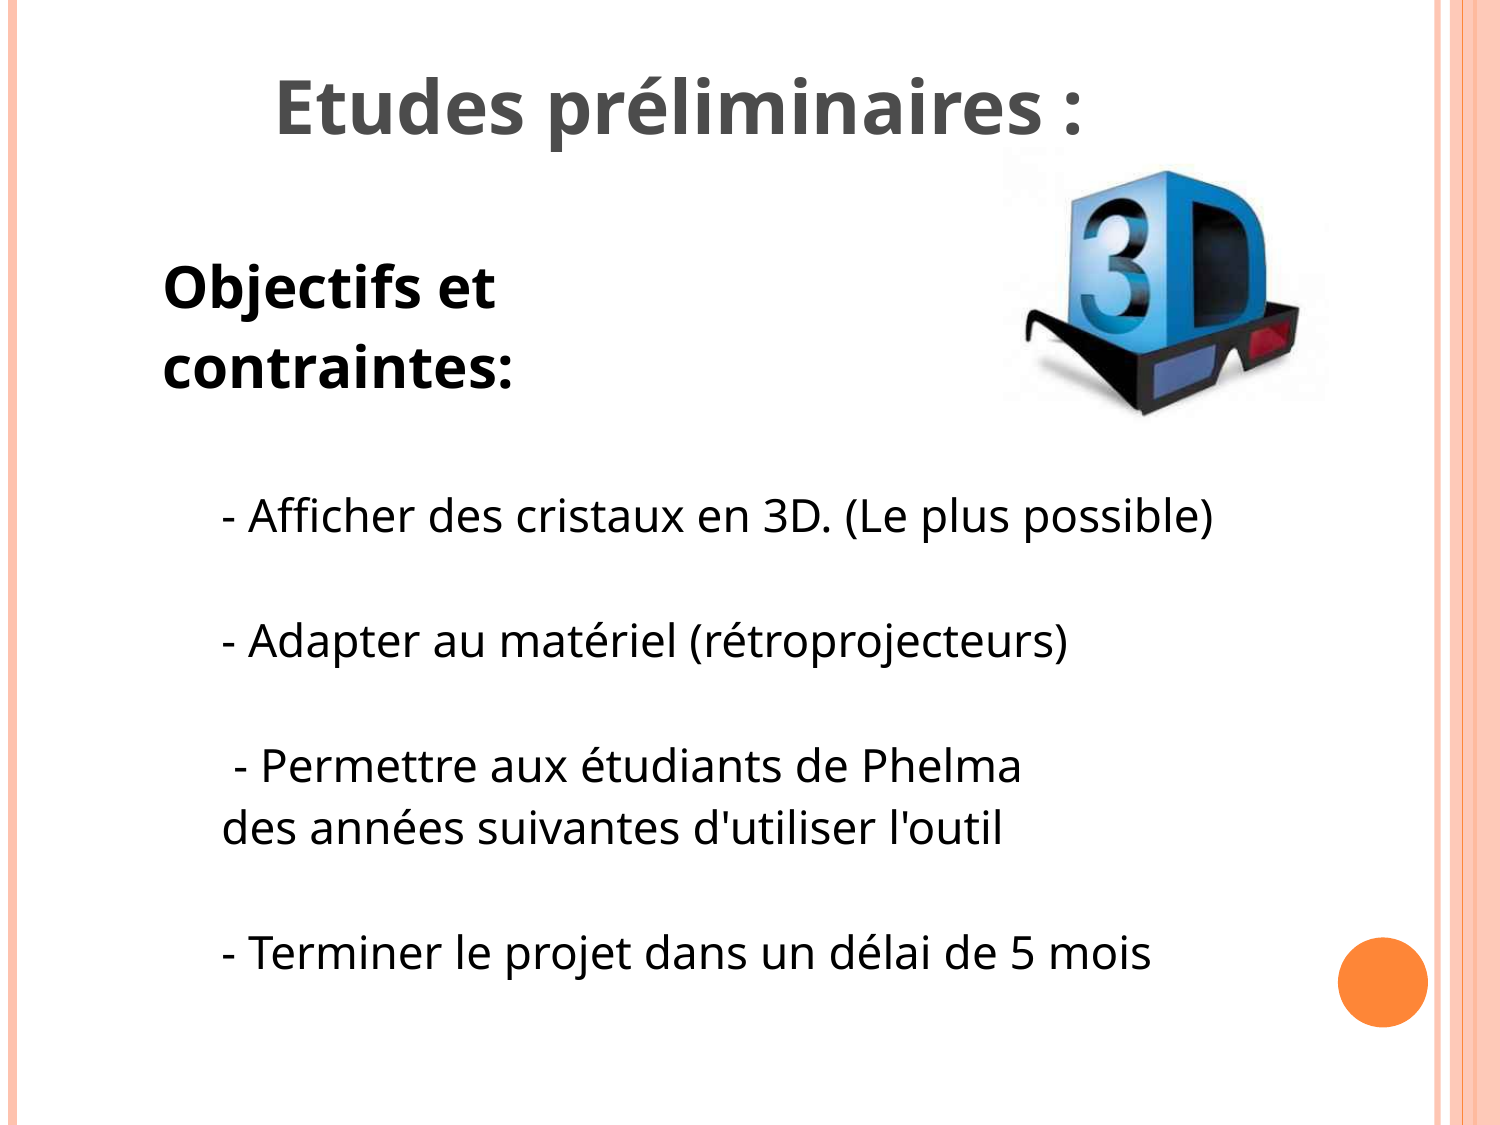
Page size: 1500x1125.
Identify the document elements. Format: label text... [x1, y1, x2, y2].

text_box Etudes préliminaires : [206, 47, 1152, 178]
picture [1003, 147, 1329, 443]
text_box - Afficher des cristaux en 3D. (Le plus possible) - Adapter au matériel (rétroprojecteurs) - Permettre aux étudiants de Phelma des années suivantes d'utiliser l'outil - Terminer le projet dans un délai de 5 mois [206, 413, 1359, 1125]
text_box Objectifs et contraintes: [147, 239, 862, 325]
